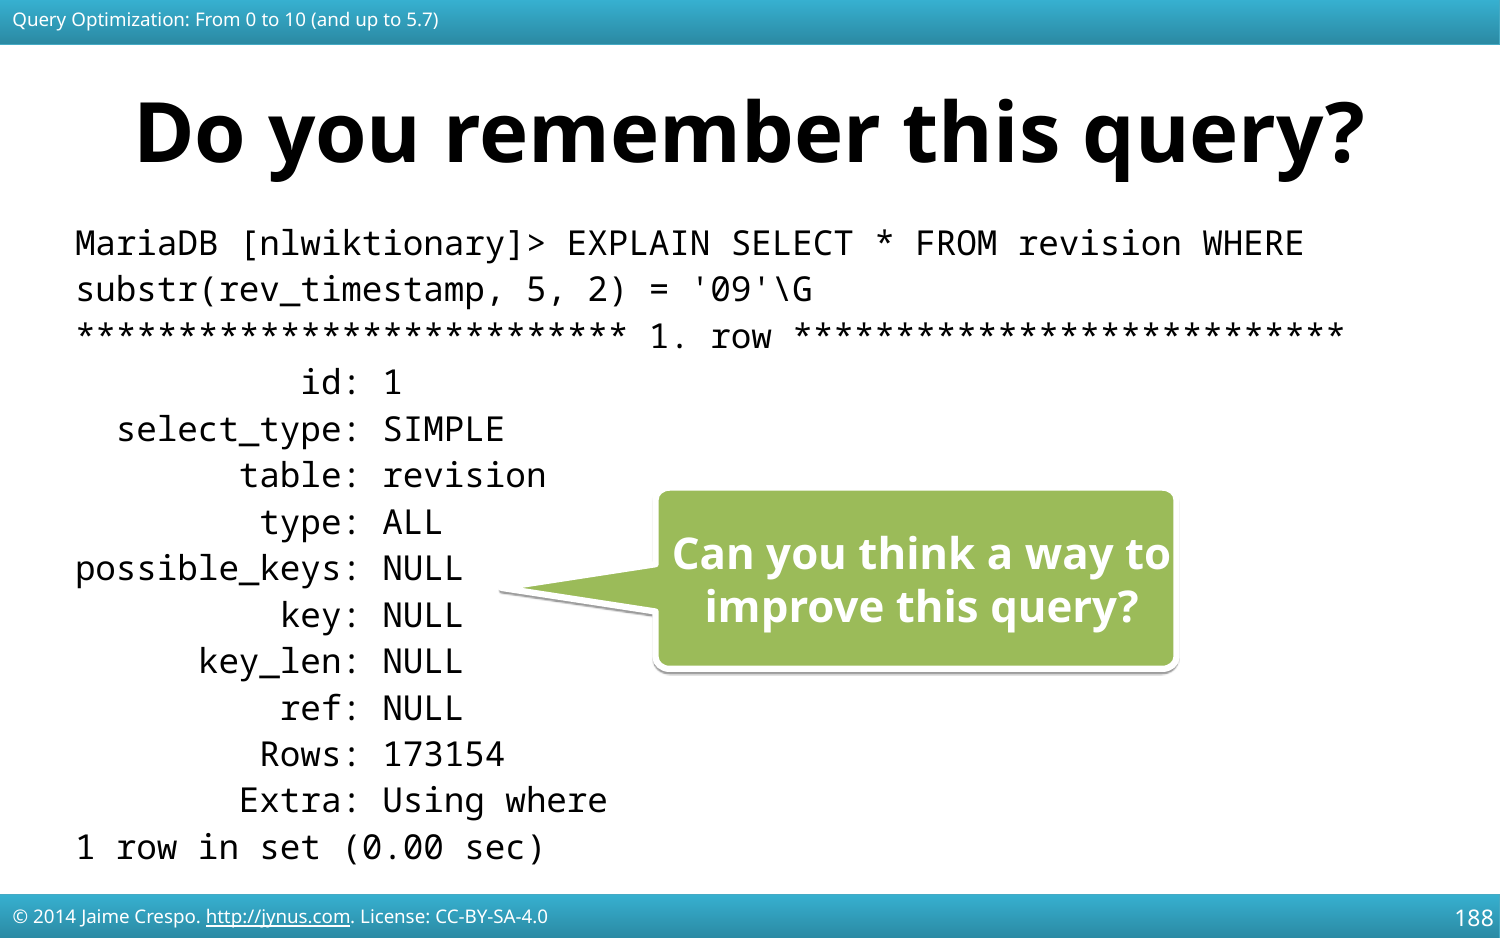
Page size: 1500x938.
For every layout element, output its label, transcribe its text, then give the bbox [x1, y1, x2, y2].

slide_number [1389, 896, 1490, 935]
title Do you remember this query? [75, 46, 1425, 214]
text_box Can you think a way to improve this query? [501, 487, 1177, 669]
list MariaDB [nlwiktionary]> EXPLAIN SELECT * FROM revision WHERE substr(rev_timestamp, 5, 2) = '09'\G *************************** 1. row *************************** id: 1 select_type: SIMPLE table: revision type: ALL possible_keys: NULL key: NULL key_len: NULL ref: NULL Rows: 173154 Extra: Using where 1 row in set (0.00 sec) [75, 218, 1425, 876]
